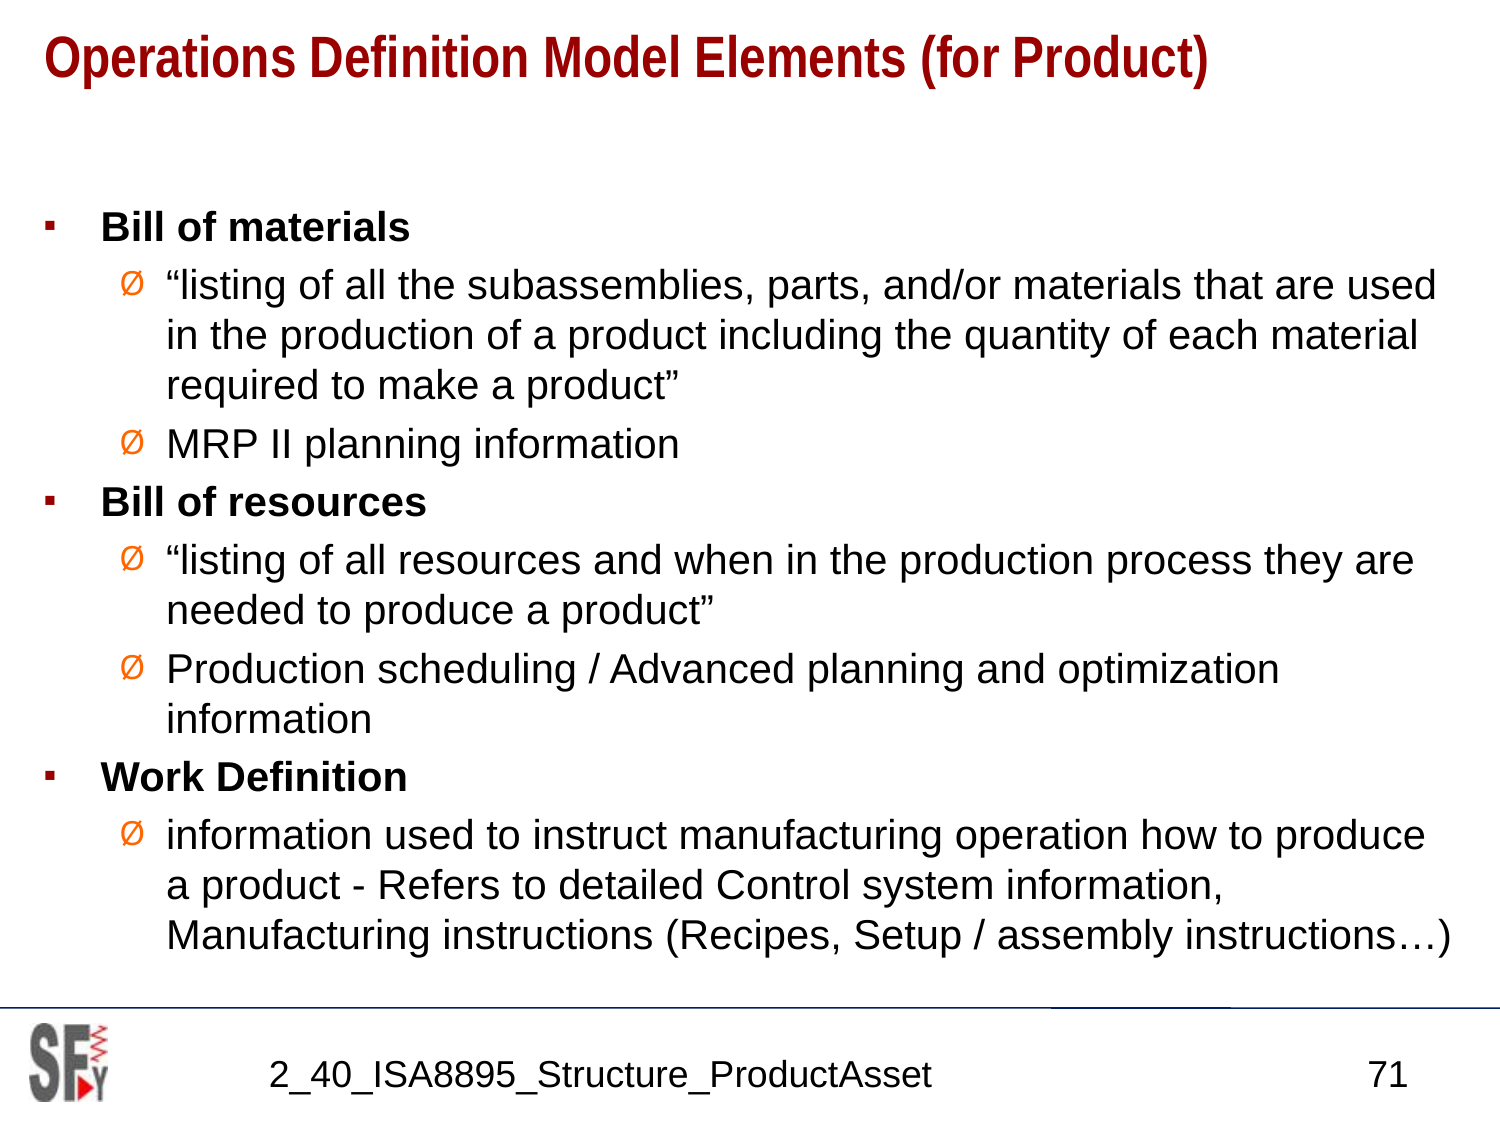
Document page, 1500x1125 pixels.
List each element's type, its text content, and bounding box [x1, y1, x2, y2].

slide_number [1352, 1034, 1490, 1103]
footer 2_40_ISA8895_Structure_ProductAsset [253, 1034, 1336, 1103]
title Operations Definition Model Elements (for Product) [29, 12, 1471, 138]
picture [29, 1023, 108, 1102]
list Bill of materials “listing of all the subassemblies, parts, and/or materials that are used in the production of a product including the quantity of each material required to make a product” MRP II planning information Bill of resources “listing of all resources and when in the production process they are needed to produce a product” Production scheduling / Advanced planning and optimization information Work Definition information used to instruct manufacturing operation how to produce a product - Refers to detailed Control system information, Manufacturing instructions (Recipes, Setup / assembly instructions…) [29, 184, 1471, 988]
